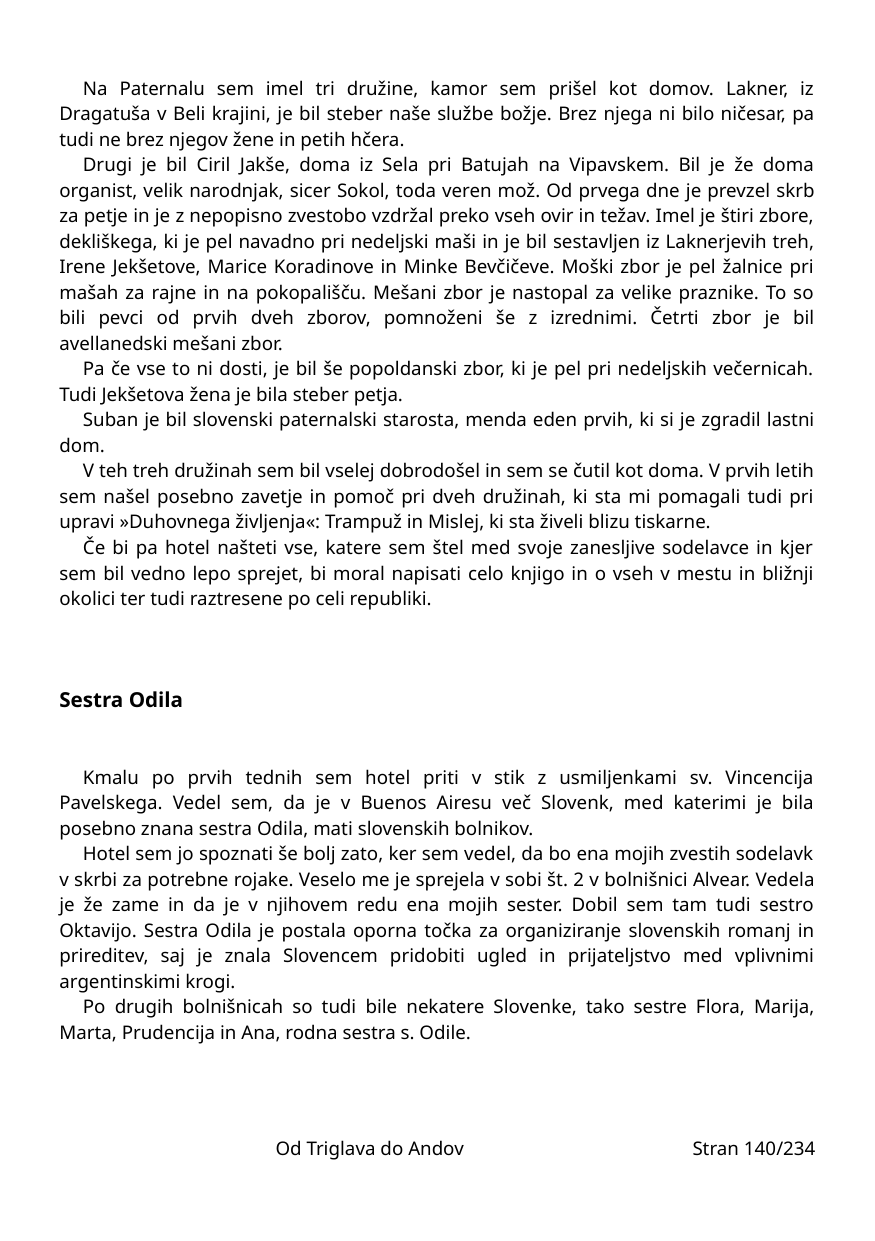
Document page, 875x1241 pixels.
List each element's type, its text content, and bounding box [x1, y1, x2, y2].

subtitle Sestra Odila [59, 662, 815, 714]
text Kmalu po prvih tednih sem hotel priti v stik z usmiljenkami sv. Vincencija Pavelskega. Vedel sem, da je v Buenos Airesu več Slovenk, med katerimi je bila posebno znana sestra Odila, mati slovenskih bolnikov. [59, 764, 815, 841]
text Pa če vse to ni dosti, je bil še popoldanski zbor, ki je pel pri nedeljskih večernicah. Tudi Jekšetova žena je bila steber petja. [59, 356, 815, 407]
text Drugi je bil Ciril Jakše, doma iz Sela pri Batujah na Vipavskem. Bil je že doma organist, velik narodnjak, sicer Sokol, toda veren mož. Od prvega dne je prevzel skrb za petje in je z nepopisno zvestobo vzdržal preko vseh ovir in težav. Imel je štiri zbore, dekliškega, ki je pel navadno pri nedeljski maši in je bil sestavljen iz Laknerjevih treh, Irene Jekšetove, Marice Koradinove in Minke Bevčičeve. Moški zbor je pel žalnice pri mašah za rajne in na pokopališču. Mešani zbor je nastopal za velike praznike. To so bili pevci od prvih dveh zborov, pomnoženi še z izrednimi. Četrti zbor je bil avellanedski mešani zbor. [59, 152, 815, 356]
text Hotel sem jo spoznati še bolj zato, ker sem vedel, da bo ena mojih zvestih sodelavk v skrbi za potrebne rojake. Veselo me je sprejela v sobi št. 2 v bolnišnici Alvear. Vedela je že zame in da je v njihovem redu ena mojih sester. Dobil sem tam tudi sestro Oktavijo. Sestra Odila je postala oporna točka za organiziranje slovenskih romanj in prireditev, saj je znala Slovencem pridobiti ugled in prijateljstvo med vplivnimi argentinskimi krogi. [59, 841, 815, 994]
text V teh treh družinah sem bil vselej dobrodošel in sem se čutil kot doma. V prvih letih sem našel posebno zavetje in pomoč pri dveh družinah, ki sta mi pomagali tudi pri upravi »Duhovnega življenja«: Trampuž in Mislej, ki sta živeli blizu tiskarne. [59, 458, 815, 534]
text Suban je bil slovenski paternalski starosta, menda eden prvih, ki si je zgradil lastni dom. [59, 407, 815, 458]
text Po drugih bolnišnicah so tudi bile nekatere Slovenke, tako sestre Flora, Marija, Marta, Prudencija in Ana, rodna sestra s. Odile. [59, 994, 815, 1045]
text Če bi pa hotel našteti vse, katere sem štel med svoje zanesljive sodelavce in kjer sem bil vedno lepo sprejet, bi moral napisati celo knjigo in o vseh v mestu in bližnji okolici ter tudi raztresene po celi republiki. [59, 534, 815, 611]
text Na Paternalu sem imel tri družine, kamor sem prišel kot domov. Lakner, iz Dragatuša v Beli krajini, je bil steber naše službe božje. Brez njega ni bilo ničesar, pa tudi ne brez njegov žene in petih hčera. [59, 75, 815, 152]
